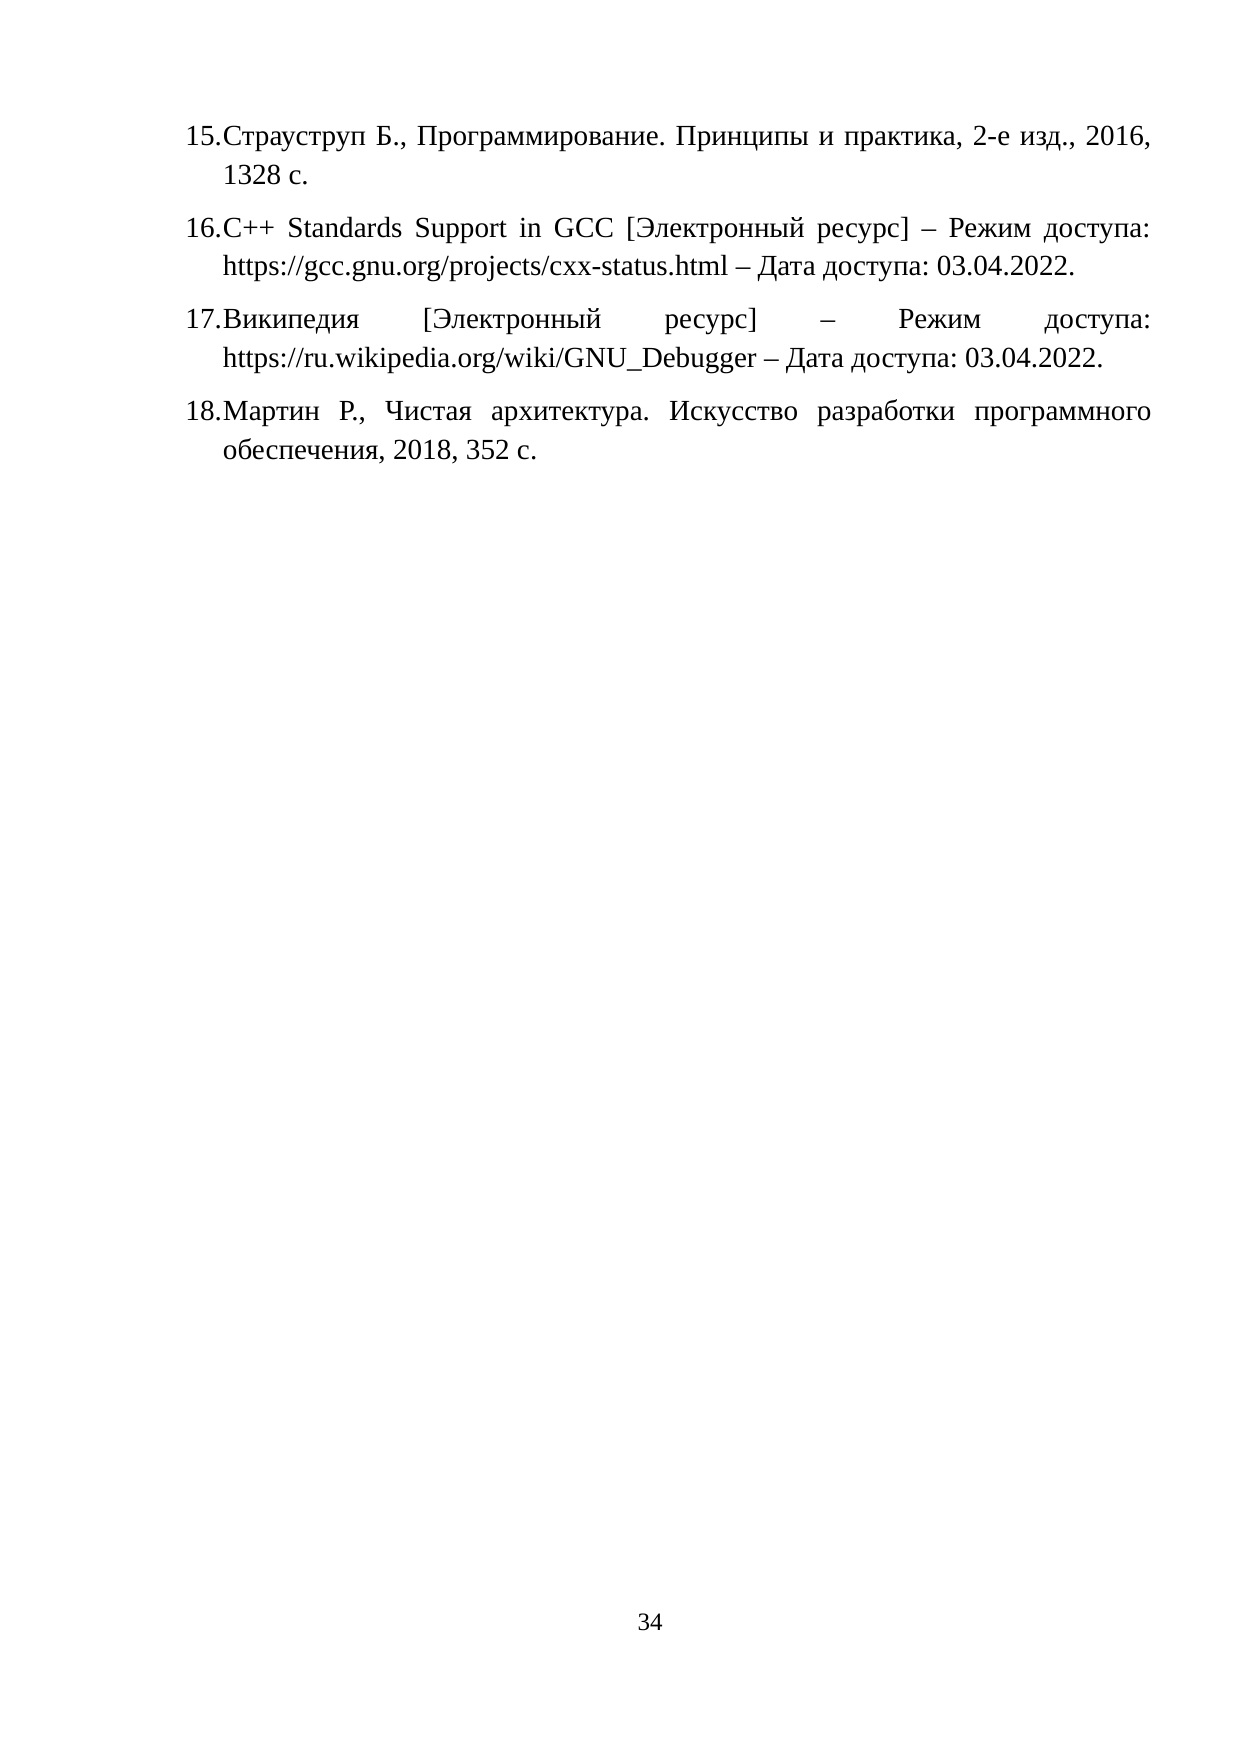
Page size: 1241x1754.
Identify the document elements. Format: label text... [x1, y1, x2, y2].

list Мартин Р., Чистая архитектура. Искусство разработки программного обеспечения, 2018, 352 с. [185, 393, 1152, 465]
list Википедия [Электронный ресурс] – Режим доступа: https://ru.wikipedia.org/wiki/GNU_Debugger – Дата доступа: 03.04.2022. [185, 302, 1152, 374]
list Страуструп Б., Программирование. Принципы и практика, 2-е изд., 2016, 1328 с. [185, 118, 1152, 190]
list С++ Standards Support in GCC [Электронный ресурс] – Режим доступа: https://gcc.gnu.org/projects/cxx-status.html – Дата доступа: 03.04.2022. [185, 210, 1152, 282]
